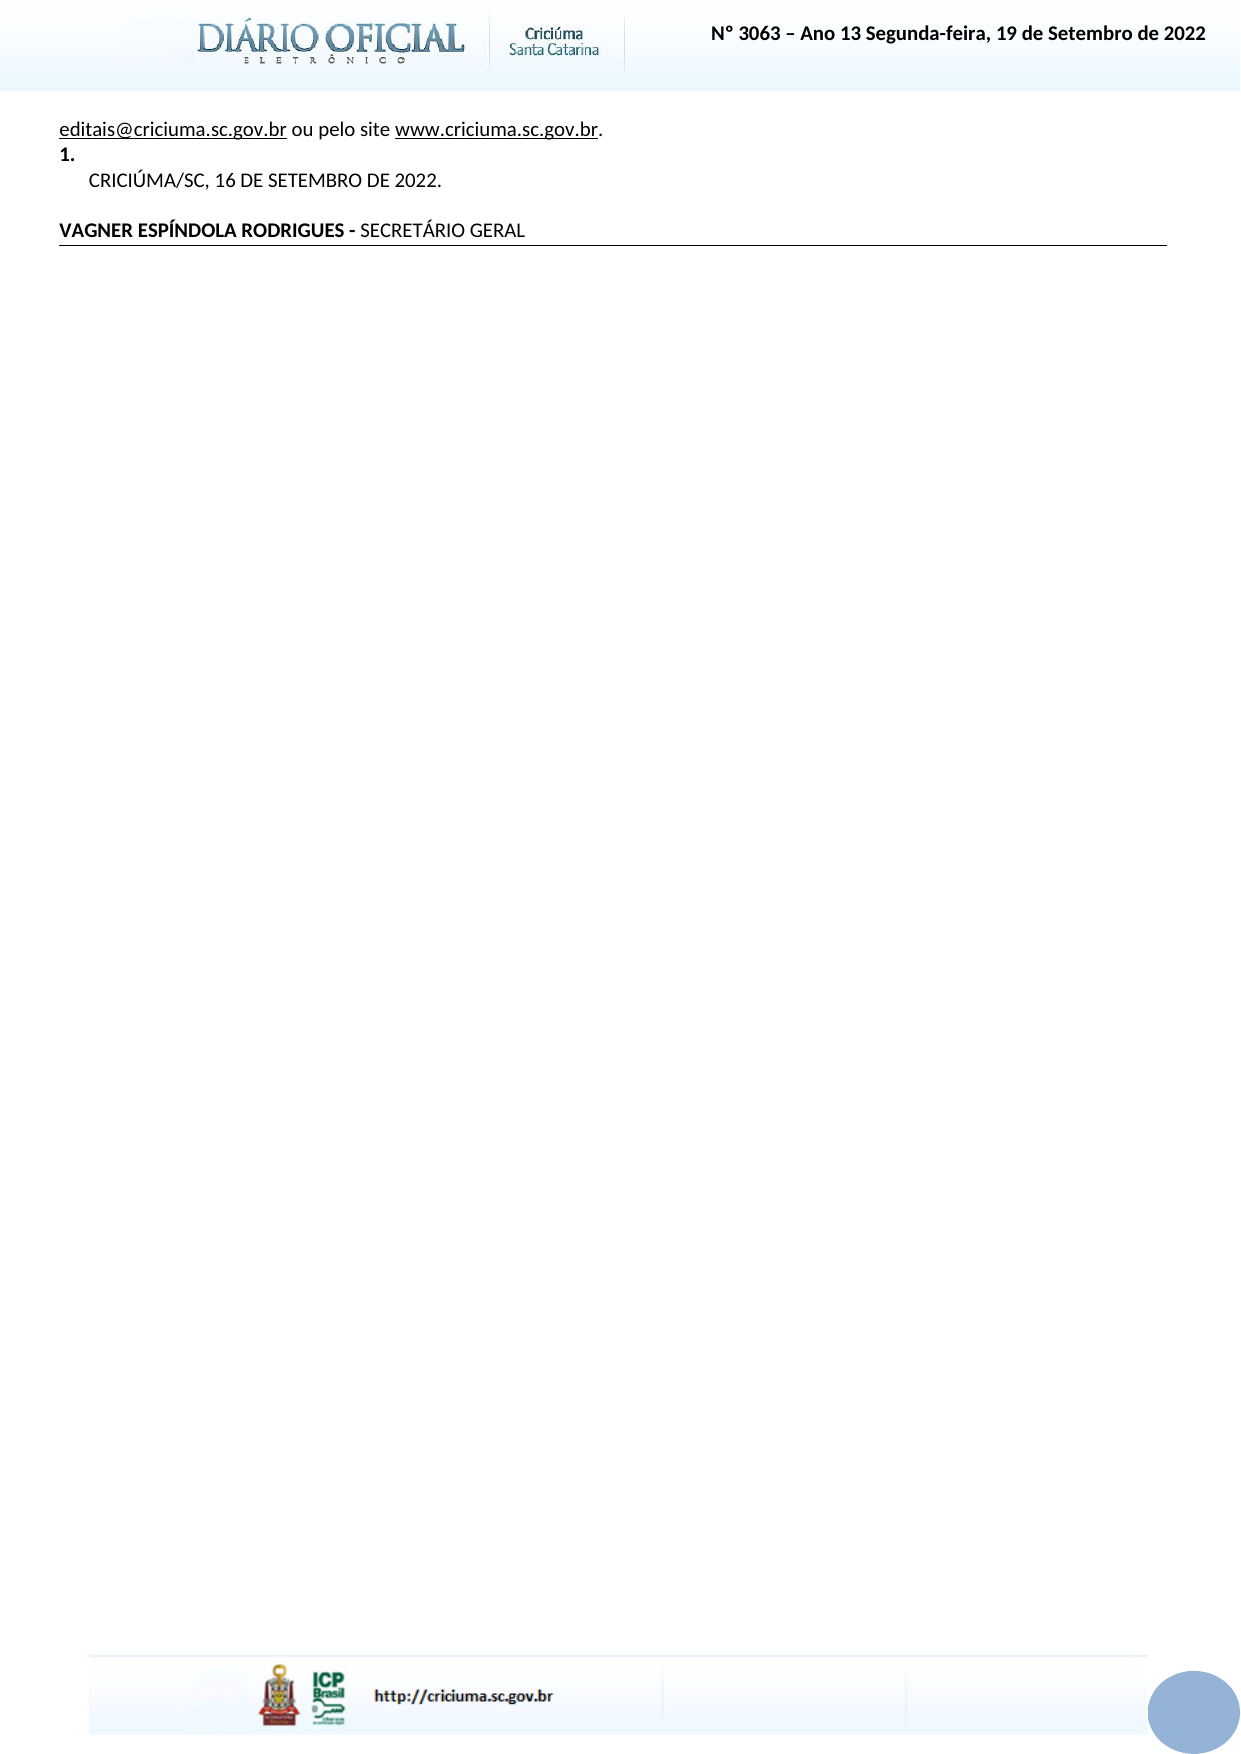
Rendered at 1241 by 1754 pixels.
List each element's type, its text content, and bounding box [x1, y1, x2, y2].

text CRICIÚMA/SC, 16 DE SETEMBRO DE 2022. [59, 167, 1167, 192]
text editais@criciuma.sc.gov.br ou pelo site www.criciuma.sc.gov.br. [59, 116, 1167, 141]
text VAGNER ESPÍNDOLA RODRIGUES - SECRETÁRIO GERAL [59, 218, 1167, 245]
